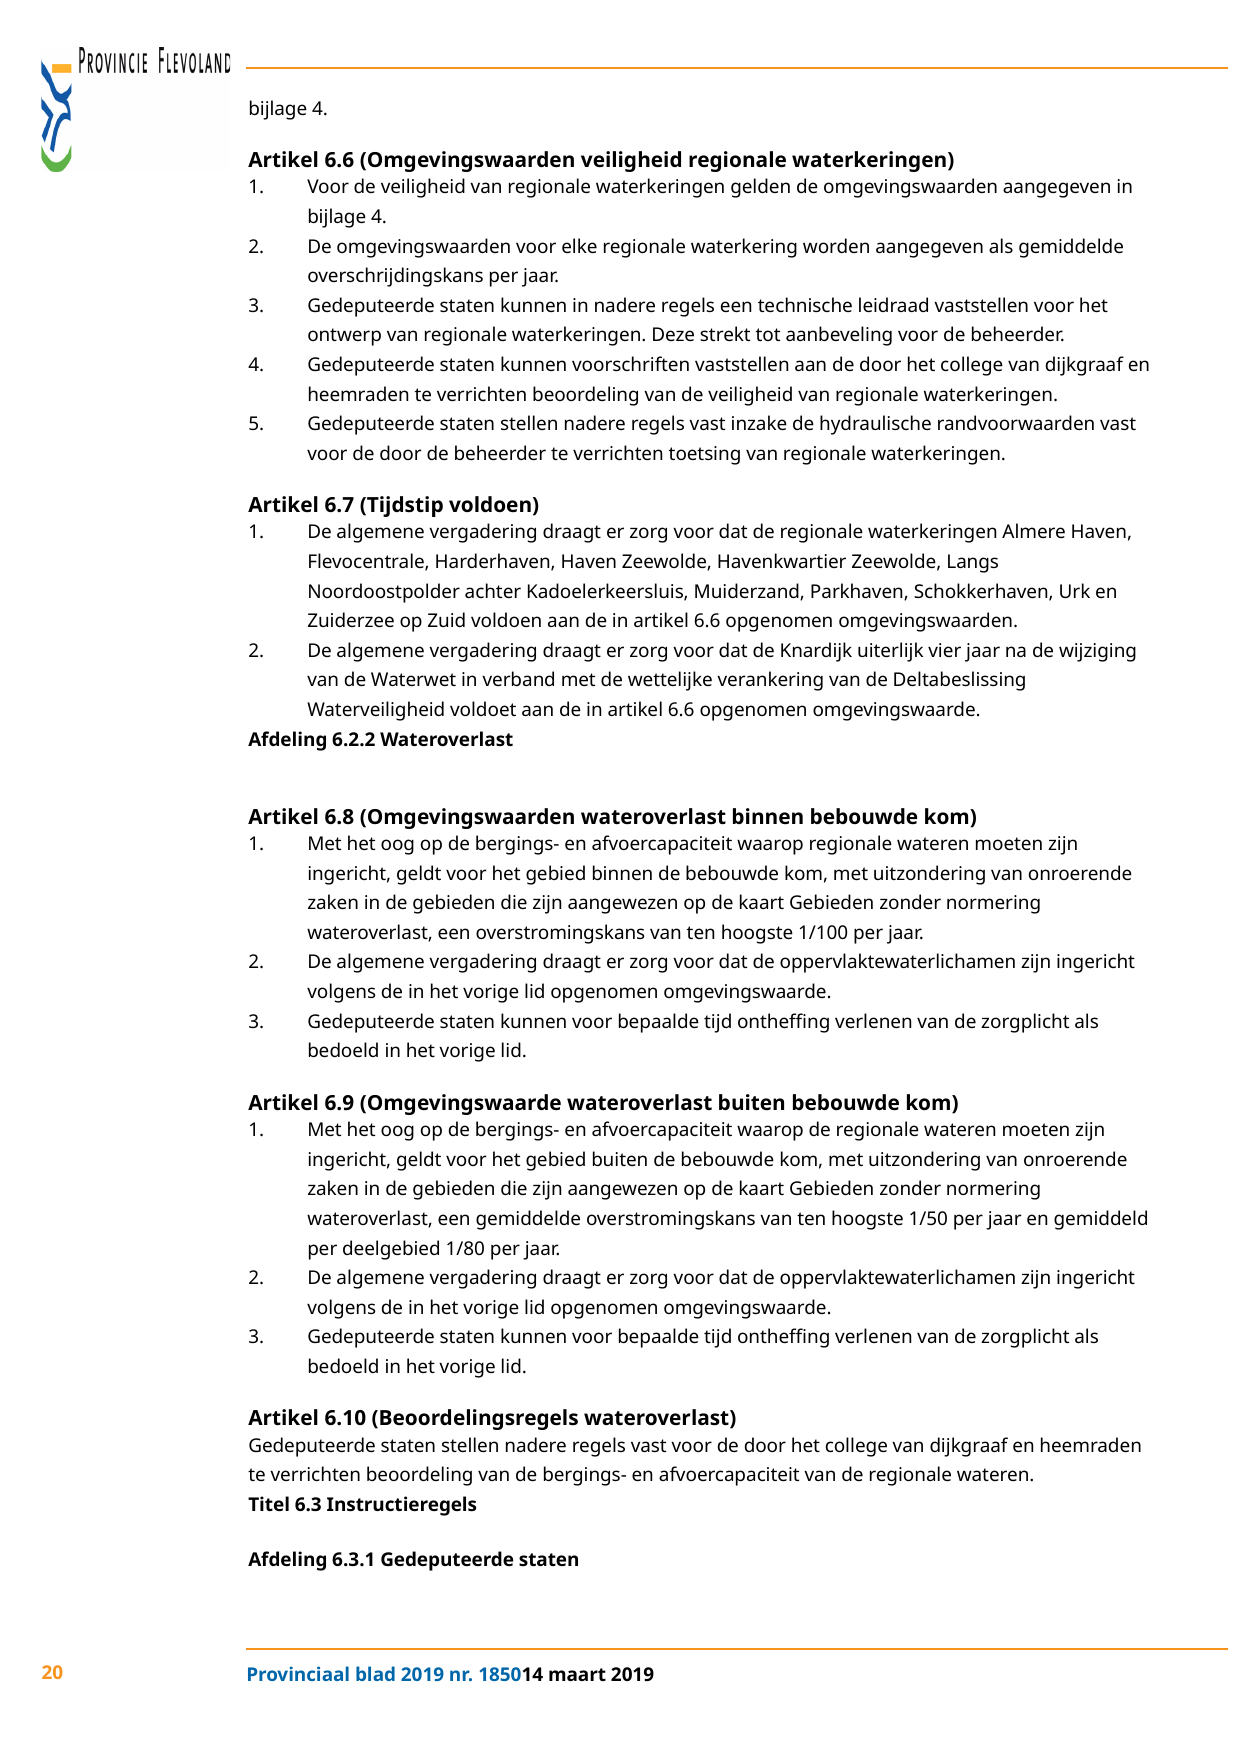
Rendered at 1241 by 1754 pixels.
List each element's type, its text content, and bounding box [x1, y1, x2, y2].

list Met het oog op de bergings- en afvoercapaciteit waarop de regionale wateren moeten zijn ingericht, geldt voor het gebied buiten de bebouwde kom, met uitzondering van onroerende zaken in de gebieden die zijn aangewezen op de kaart Gebieden zonder normering wateroverlast, een gemiddelde overstromingskans van ten hoogste 1/50 per jaar en gemiddeld per deelgebied 1/80 per jaar. [248, 1116, 1152, 1260]
list De algemene vergadering draagt er zorg voor dat de Knardijk uiterlijk vier jaar na de wijziging van de Waterwet in verband met de wettelijke verankering van de Deltabeslissing Waterveiligheid voldoet aan de in artikel 6.6 opgenomen omgevingswaarde. [248, 637, 1152, 722]
list De algemene vergadering draagt er zorg voor dat de oppervlaktewaterlichamen zijn ingericht volgens de in het vorige lid opgenomen omgevingswaarde. [248, 949, 1152, 1004]
text Titel 6.3 Instructieregels [248, 1491, 1152, 1517]
list De algemene vergadering draagt er zorg voor dat de regionale waterkeringen Almere Haven, Flevocentrale, Harderhaven, Haven Zeewolde, Havenkwartier Zeewolde, Langs Noordoostpolder achter Kadoelerkeersluis, Muiderzand, Parkhaven, Schokkerhaven, Urk en Zuiderzee op Zuid voldoen aan de in artikel 6.6 opgenomen omgevingswaarden. [248, 519, 1152, 633]
text Gedeputeerde staten stellen nadere regels vast voor de door het college van dijkgraaf en heemraden te verrichten beoordeling van de bergings- en afvoercapaciteit van de regionale wateren. [248, 1432, 1152, 1487]
list Gedeputeerde staten stellen nadere regels vast inzake de hydraulische randvoorwaarden vast voor de door de beheerder te verrichten toetsing van regionale waterkeringen. [248, 410, 1152, 466]
list De omgevingswaarden voor elke regionale waterkering worden aangegeven als gemiddelde overschrijdingskans per jaar. [248, 233, 1152, 288]
text Afdeling 6.3.1 Gedeputeerde staten [248, 1546, 1152, 1572]
text Artikel 6.10 (Beoordelingsregels wateroverlast) [248, 1403, 1152, 1432]
list Voor de veiligheid van regionale waterkeringen gelden de omgevingswaarden aangegeven in bijlage 4. [248, 174, 1152, 229]
text Artikel 6.7 (Tijdstip voldoen) [248, 490, 1152, 519]
text Afdeling 6.2.2 Wateroverlast [248, 726, 1152, 752]
text bijlage 4. [248, 95, 1152, 121]
list Gedeputeerde staten kunnen voor bepaalde tijd ontheffing verlenen van de zorgplicht als bedoeld in het vorige lid. [248, 1008, 1152, 1063]
list Gedeputeerde staten kunnen voor bepaalde tijd ontheffing verlenen van de zorgplicht als bedoeld in het vorige lid. [248, 1323, 1152, 1379]
list Gedeputeerde staten kunnen in nadere regels een technische leidraad vaststellen voor het ontwerp van regionale waterkeringen. Deze strekt tot aanbeveling voor de beheerder. [248, 292, 1152, 347]
text Artikel 6.9 (Omgevingswaarde wateroverlast buiten bebouwde kom) [248, 1088, 1152, 1116]
list Gedeputeerde staten kunnen voorschriften vaststellen aan de door het college van dijkgraaf en heemraden te verrichten beoordeling van de veiligheid van regionale waterkeringen. [248, 351, 1152, 406]
text Artikel 6.8 (Omgevingswaarden wateroverlast binnen bebouwde kom) [248, 802, 1152, 830]
list De algemene vergadering draagt er zorg voor dat de oppervlaktewaterlichamen zijn ingericht volgens de in het vorige lid opgenomen omgevingswaarde. [248, 1264, 1152, 1319]
picture [41, 47, 231, 172]
list Met het oog op de bergings- en afvoercapaciteit waarop regionale wateren moeten zijn ingericht, geldt voor het gebied binnen de bebouwde kom, met uitzondering van onroerende zaken in de gebieden die zijn aangewezen op de kaart Gebieden zonder normering wateroverlast, een overstromingskans van ten hoogste 1/100 per jaar. [248, 830, 1152, 945]
text Artikel 6.6 (Omgevingswaarden veiligheid regionale waterkeringen) [248, 145, 1152, 174]
